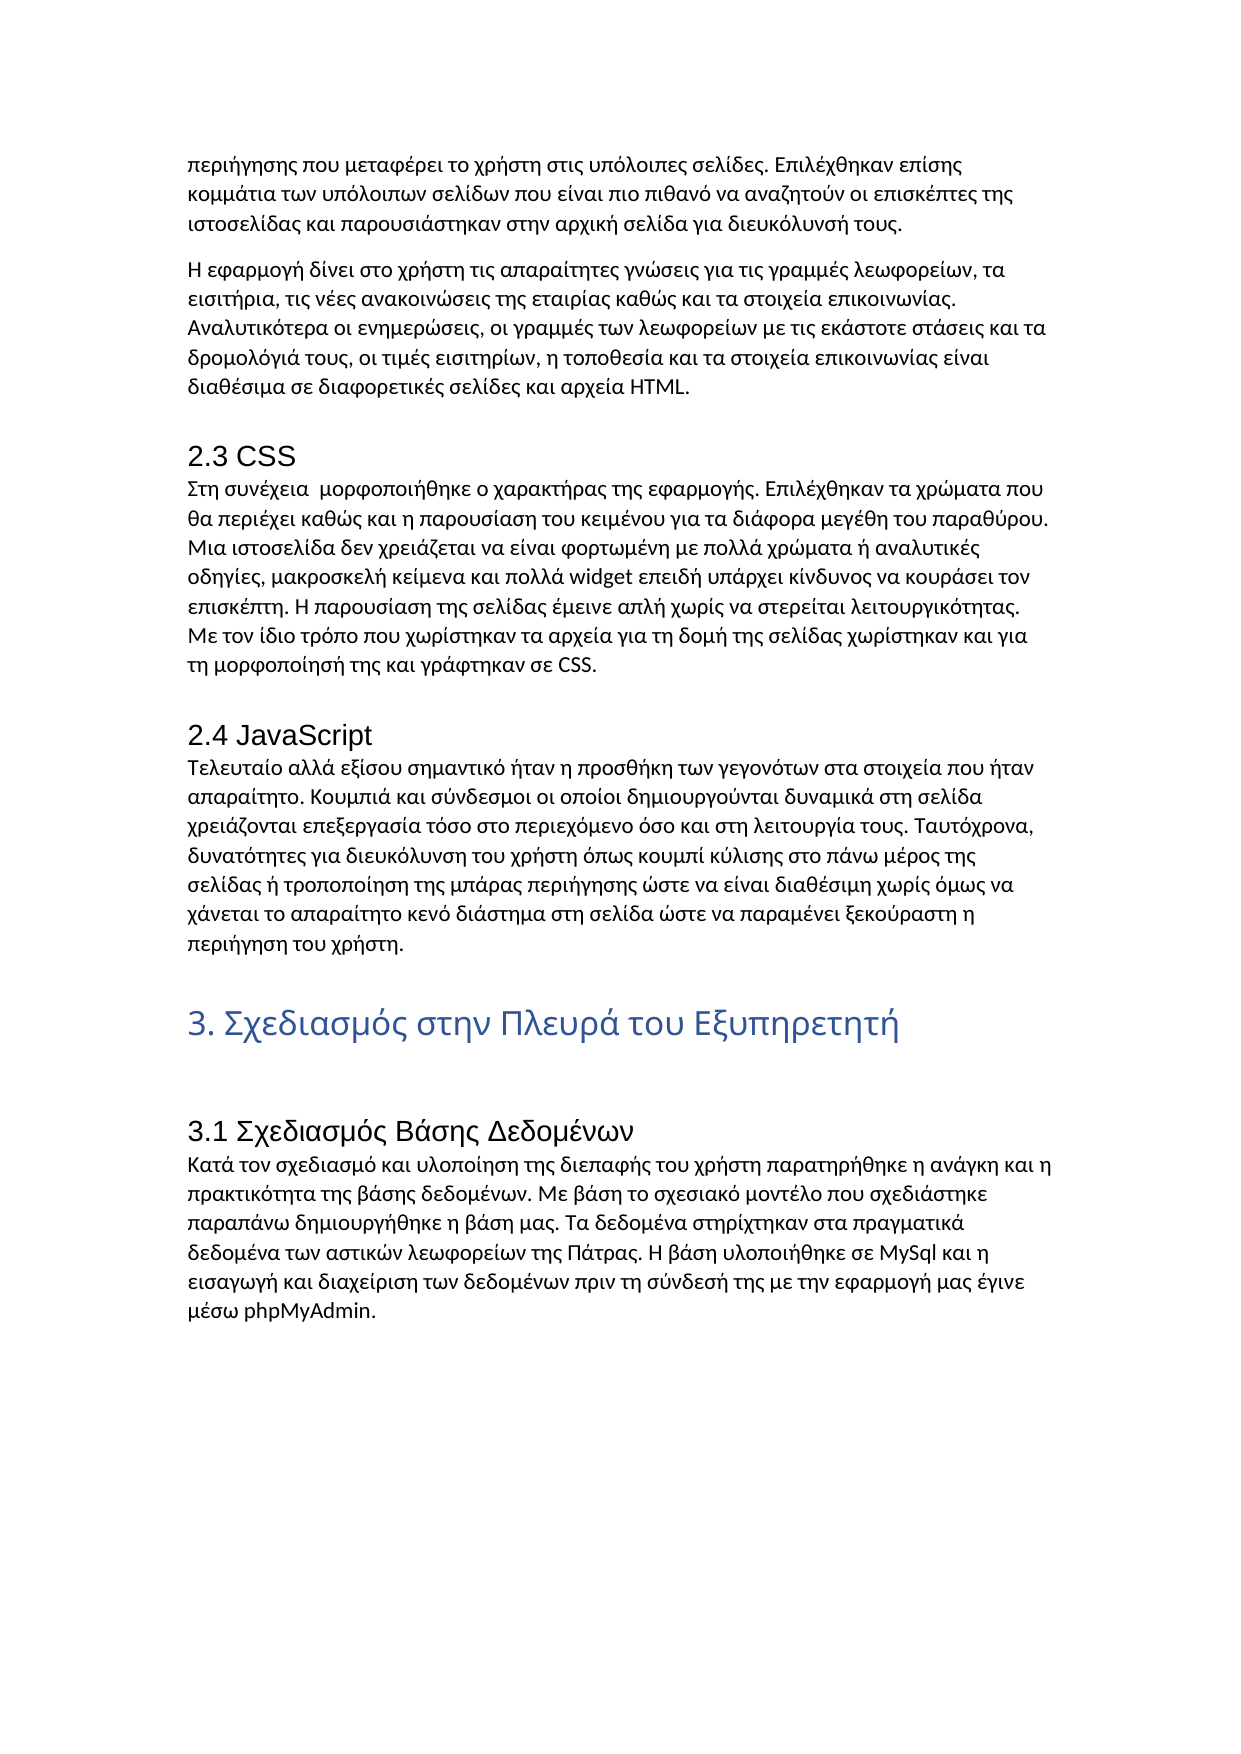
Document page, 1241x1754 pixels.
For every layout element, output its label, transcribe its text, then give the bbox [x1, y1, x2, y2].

text Κατά τον σχεδιασμό και υλοποίηση της διεπαφής του χρήστη παρατηρήθηκε η ανάγκη και η πρακτικότητα της βάσης δεδομένων. Με βάση το σχεσιακό μοντέλο που σχεδιάστηκε παραπάνω δημιουργήθηκε η βάση μας. Τα δεδομένα στηρίχτηκαν στα πραγματικά δεδομένα των αστικών λεωφορείων της Πάτρας. Η βάση υλοποιήθηκε σε MySql και η εισαγωγή και διαχείριση των δεδομένων πριν τη σύνδεσή της με την εφαρμογή μας έγινε μέσω phpMyAdmin. [187, 1150, 1053, 1324]
subtitle 2.4 JavaScript [187, 717, 1053, 751]
text Στη συνέχεια μορφοποιήθηκε ο χαρακτήρας της εφαρμογής. Επιλέχθηκαν τα χρώματα που θα περιέχει καθώς και η παρουσίαση του κειμένου για τα διάφορα μεγέθη του παραθύρου. Μια ιστοσελίδα δεν χρειάζεται να είναι φορτωμένη με πολλά χρώματα ή αναλυτικές οδηγίες, μακροσκελή κείμενα και πολλά widget επειδή υπάρχει κίνδυνος να κουράσει τον επισκέπτη. Η παρουσίαση της σελίδας έμεινε απλή χωρίς να στερείται λειτουργικότητας. Με τον ίδιο τρόπο που χωρίστηκαν τα αρχεία για τη δομή της σελίδας χωρίστηκαν και για τη μορφοποίησή της και γράφτηκαν σε CSS. [187, 474, 1053, 679]
subtitle 2.3 CSS [187, 439, 1053, 473]
text περιήγησης που μεταφέρει το χρήστη στις υπόλοιπες σελίδες. Επιλέχθηκαν επίσης κομμάτια των υπόλοιπων σελίδων που είναι πιο πιθανό να αναζητούν οι επισκέπτες της ιστοσελίδας και παρουσιάστηκαν στην αρχική σελίδα για διευκόλυνσή τους. [187, 150, 1053, 237]
text Η εφαρμογή δίνει στο χρήστη τις απαραίτητες γνώσεις για τις γραμμές λεωφορείων, τα εισιτήρια, τις νέες ανακοινώσεις της εταιρίας καθώς και τα στοιχεία επικοινωνίας. Αναλυτικότερα οι ενημερώσεις, οι γραμμές των λεωφορείων με τις εκάστοτε στάσεις και τα δρομολόγιά τους, οι τιμές εισιτηρίων, η τοποθεσία και τα στοιχεία επικοινωνίας είναι διαθέσιμα σε διαφορετικές σελίδες και αρχεία HTML. [187, 255, 1053, 400]
text Τελευταίο αλλά εξίσου σημαντικό ήταν η προσθήκη των γεγονότων στα στοιχεία που ήταν απαραίτητο. Κουμπιά και σύνδεσμοι οι οποίοι δημιουργούνται δυναμικά στη σελίδα χρειάζονται επεξεργασία τόσο στο περιεχόμενο όσο και στη λειτουργία τους. Ταυτόχρονα, δυνατότητες για διευκόλυνση του χρήστη όπως κουμπί κύλισης στο πάνω μέρος της σελίδας ή τροποποίηση της μπάρας περιήγησης ώστε να είναι διαθέσιμη χωρίς όμως να χάνεται το απαραίτητο κενό διάστημα στη σελίδα ώστε να παραμένει ξεκούραστη η περιήγηση του χρήστη. [187, 753, 1053, 957]
subtitle 3. Σχεδιασμός στην Πλευρά του Εξυπηρετητή [187, 1000, 1053, 1045]
subtitle 3.1 Σχεδιασμός Βάσης Δεδομένων [187, 1114, 1053, 1148]
